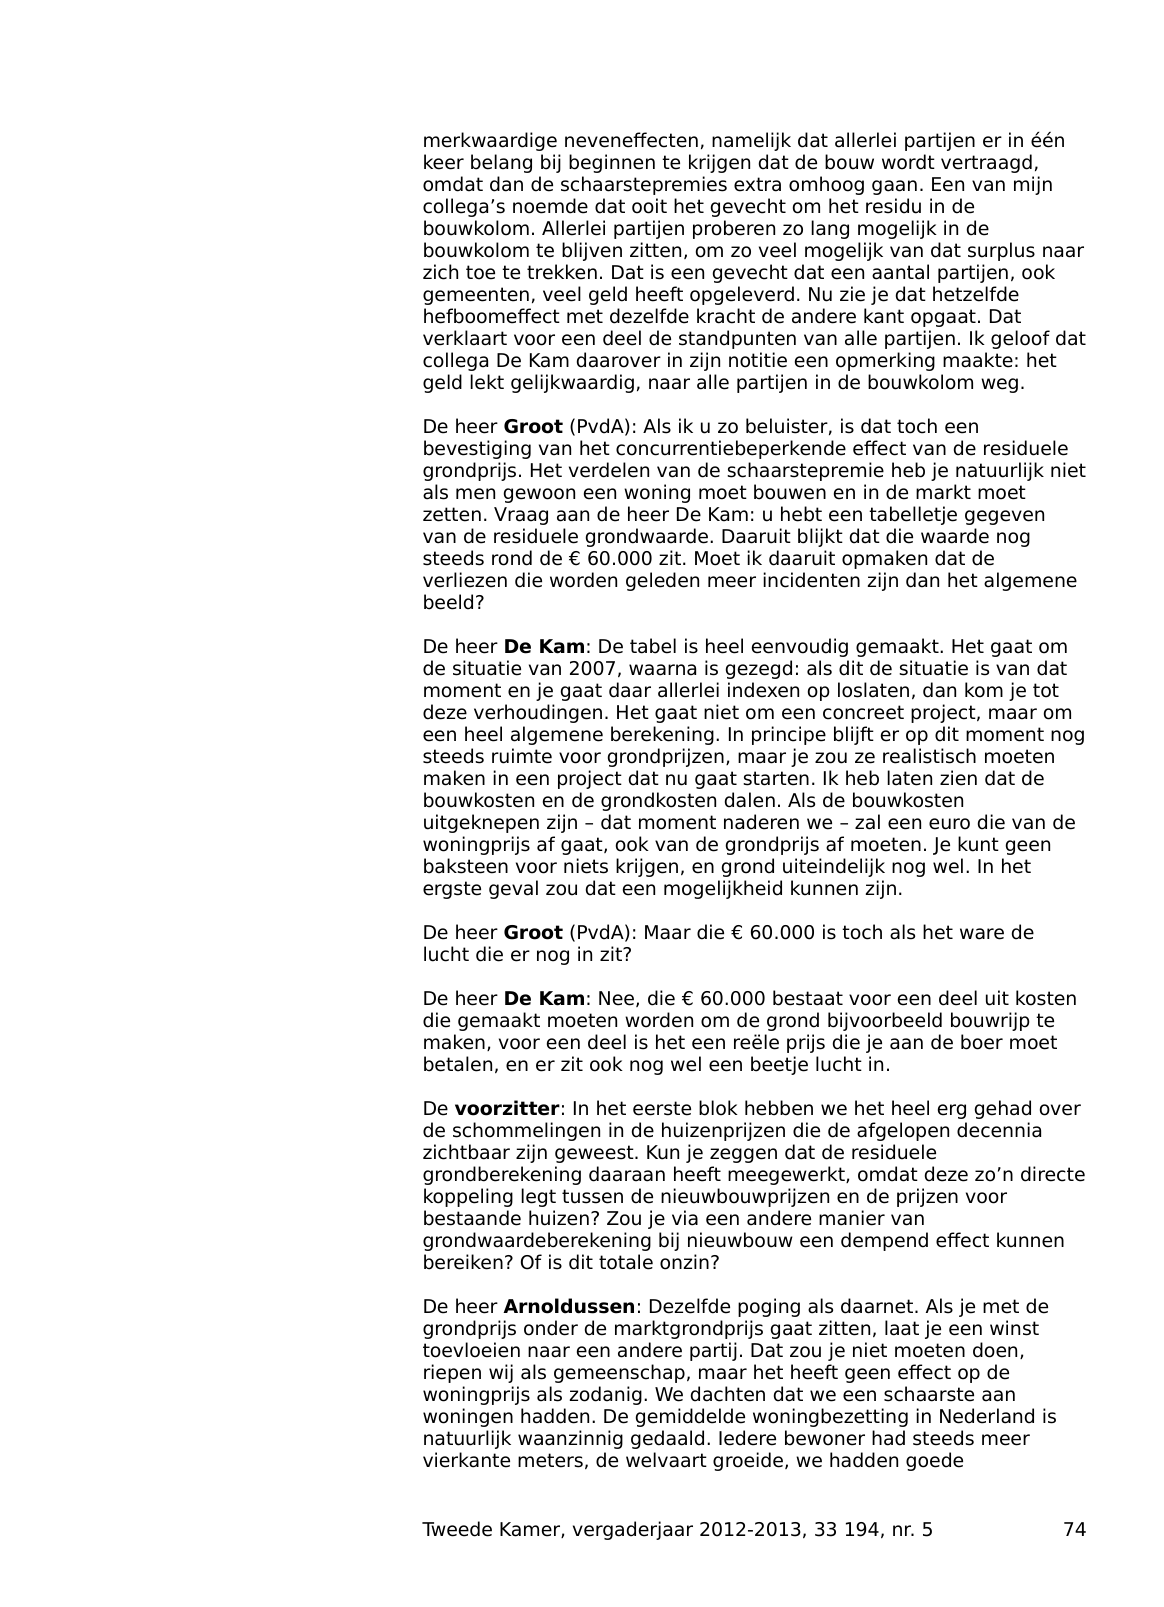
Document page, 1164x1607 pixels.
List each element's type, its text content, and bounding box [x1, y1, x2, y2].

text De heer Groot (PvdA): Als ik u zo beluister, is dat toch een bevestiging van het concurrentiebeperkende effect van de residuele grondprijs. Het verdelen van de schaarstepremie heb je natuurlijk niet als men gewoon een woning moet bouwen en in de markt moet zetten. Vraag aan de heer De Kam: u hebt een tabelletje gegeven van de residuele grondwaarde. Daaruit blijkt dat die waarde nog steeds rond de € 60.000 zit. Moet ik daaruit opmaken dat de verliezen die worden geleden meer incidenten zijn dan het algemene beeld? [422, 416, 1087, 614]
text De heer Arnoldussen: Dezelfde poging als daarnet. Als je met de grondprijs onder de marktgrondprijs gaat zitten, laat je een winst toevloeien naar een andere partij. Dat zou je niet moeten doen, riepen wij als gemeenschap, maar het heeft geen effect op de woningprijs als zodanig. We dachten dat we een schaarste aan woningen hadden. De gemiddelde woningbezetting in Nederland is natuurlijk waanzinnig gedaald. Iedere bewoner had steeds meer vierkante meters, de welvaart groeide, we hadden goede [422, 1296, 1087, 1472]
text De voorzitter: In het eerste blok hebben we het heel erg gehad over de schommelingen in de huizenprijzen die de afgelopen decennia zichtbaar zijn geweest. Kun je zeggen dat de residuele grondberekening daaraan heeft meegewerkt, omdat deze zo’n directe koppeling legt tussen de nieuwbouwprijzen en de prijzen voor bestaande huizen? Zou je via een andere manier van grondwaardeberekening bij nieuwbouw een dempend effect kunnen bereiken? Of is dit totale onzin? [422, 1098, 1087, 1274]
text De heer De Kam: Nee, die € 60.000 bestaat voor een deel uit kosten die gemaakt moeten worden om de grond bijvoorbeeld bouwrijp te maken, voor een deel is het een reële prijs die je aan de boer moet betalen, en er zit ook nog wel een beetje lucht in. [422, 988, 1087, 1076]
text De heer Groot (PvdA): Maar die € 60.000 is toch als het ware de lucht die er nog in zit? [422, 922, 1087, 966]
text De heer De Kam: De tabel is heel eenvoudig gemaakt. Het gaat om de situatie van 2007, waarna is gezegd: als dit de situatie is van dat moment en je gaat daar allerlei indexen op loslaten, dan kom je tot deze verhoudingen. Het gaat niet om een concreet project, maar om een heel algemene berekening. In principe blijft er op dit moment nog steeds ruimte voor grondprijzen, maar je zou ze realistisch moeten maken in een project dat nu gaat starten. Ik heb laten zien dat de bouwkosten en de grondkosten dalen. Als de bouwkosten uitgeknepen zijn – dat moment naderen we – zal een euro die van de woningprijs af gaat, ook van de grondprijs af moeten. Je kunt geen baksteen voor niets krijgen, en grond uiteindelijk nog wel. In het ergste geval zou dat een mogelijkheid kunnen zijn. [422, 636, 1087, 899]
text merkwaardige neveneffecten, namelijk dat allerlei partijen er in één keer belang bij beginnen te krijgen dat de bouw wordt vertraagd, omdat dan de schaarstepremies extra omhoog gaan. Een van mijn collega’s noemde dat ooit het gevecht om het residu in de bouwkolom. Allerlei partijen proberen zo lang mogelijk in de bouwkolom te blijven zitten, om zo veel mogelijk van dat surplus naar zich toe te trekken. Dat is een gevecht dat een aantal partijen, ook gemeenten, veel geld heeft opgeleverd. Nu zie je dat hetzelfde hefboomeffect met dezelfde kracht de andere kant opgaat. Dat verklaart voor een deel de standpunten van alle partijen. Ik geloof dat collega De Kam daarover in zijn notitie een opmerking maakte: het geld lekt gelijkwaardig, naar alle partijen in de bouwkolom weg. [422, 130, 1087, 394]
